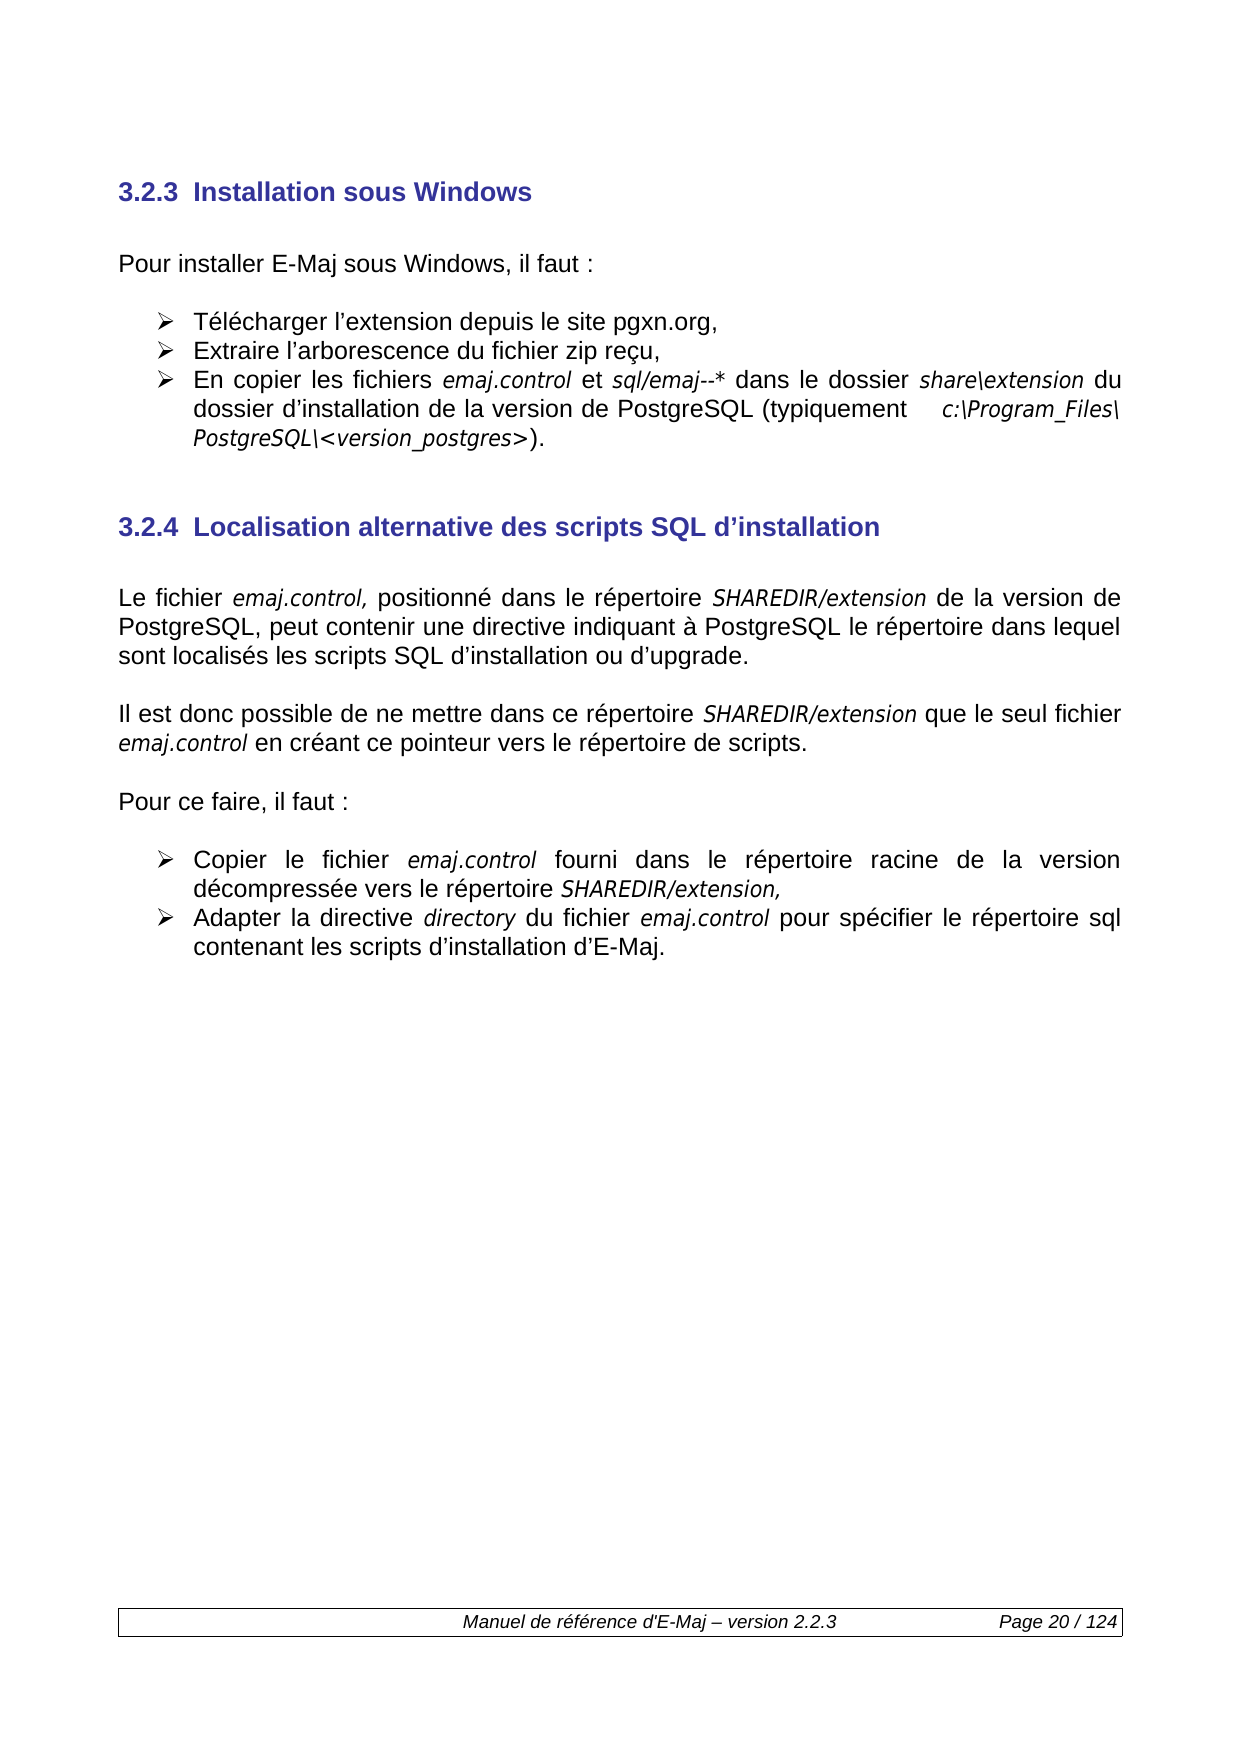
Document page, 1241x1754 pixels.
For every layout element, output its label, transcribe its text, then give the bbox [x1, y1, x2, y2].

text Pour installer E-Maj sous Windows, il faut : [118, 249, 1122, 278]
text Il est donc possible de ne mettre dans ce répertoire SHAREDIR/extension que le seul fichier emaj.control en créant ce pointeur vers le répertoire de scripts. [118, 699, 1122, 757]
text Pour ce faire, il faut : [118, 786, 1122, 816]
list Adapter la directive directory du fichier emaj.control pour spécifier le répertoire sql contenant les scripts d’installation d’E-Maj. [156, 903, 1122, 961]
list Extraire l’arborescence du fichier zip reçu, [156, 336, 1122, 365]
list En copier les fichiers emaj.control et sql/emaj--* dans le dossier share\extension du dossier d’installation de la version de PostgreSQL (typiquement c:\Program_Files\PostgreSQL\<version_postgres>). [156, 365, 1122, 452]
subtitle Installation sous Windows [118, 176, 1122, 207]
list Copier le fichier emaj.control fourni dans le répertoire racine de la version décompressée vers le répertoire SHAREDIR/extension, [156, 844, 1122, 903]
list Télécharger l’extension depuis le site pgxn.org, [156, 307, 1122, 336]
subtitle Localisation alternative des scripts SQL d’installation [118, 510, 1122, 541]
text Le fichier emaj.control, positionné dans le répertoire SHAREDIR/extension de la version de PostgreSQL, peut contenir une directive indiquant à PostgreSQL le répertoire dans lequel sont localisés les scripts SQL d’installation ou d’upgrade. [118, 583, 1122, 670]
